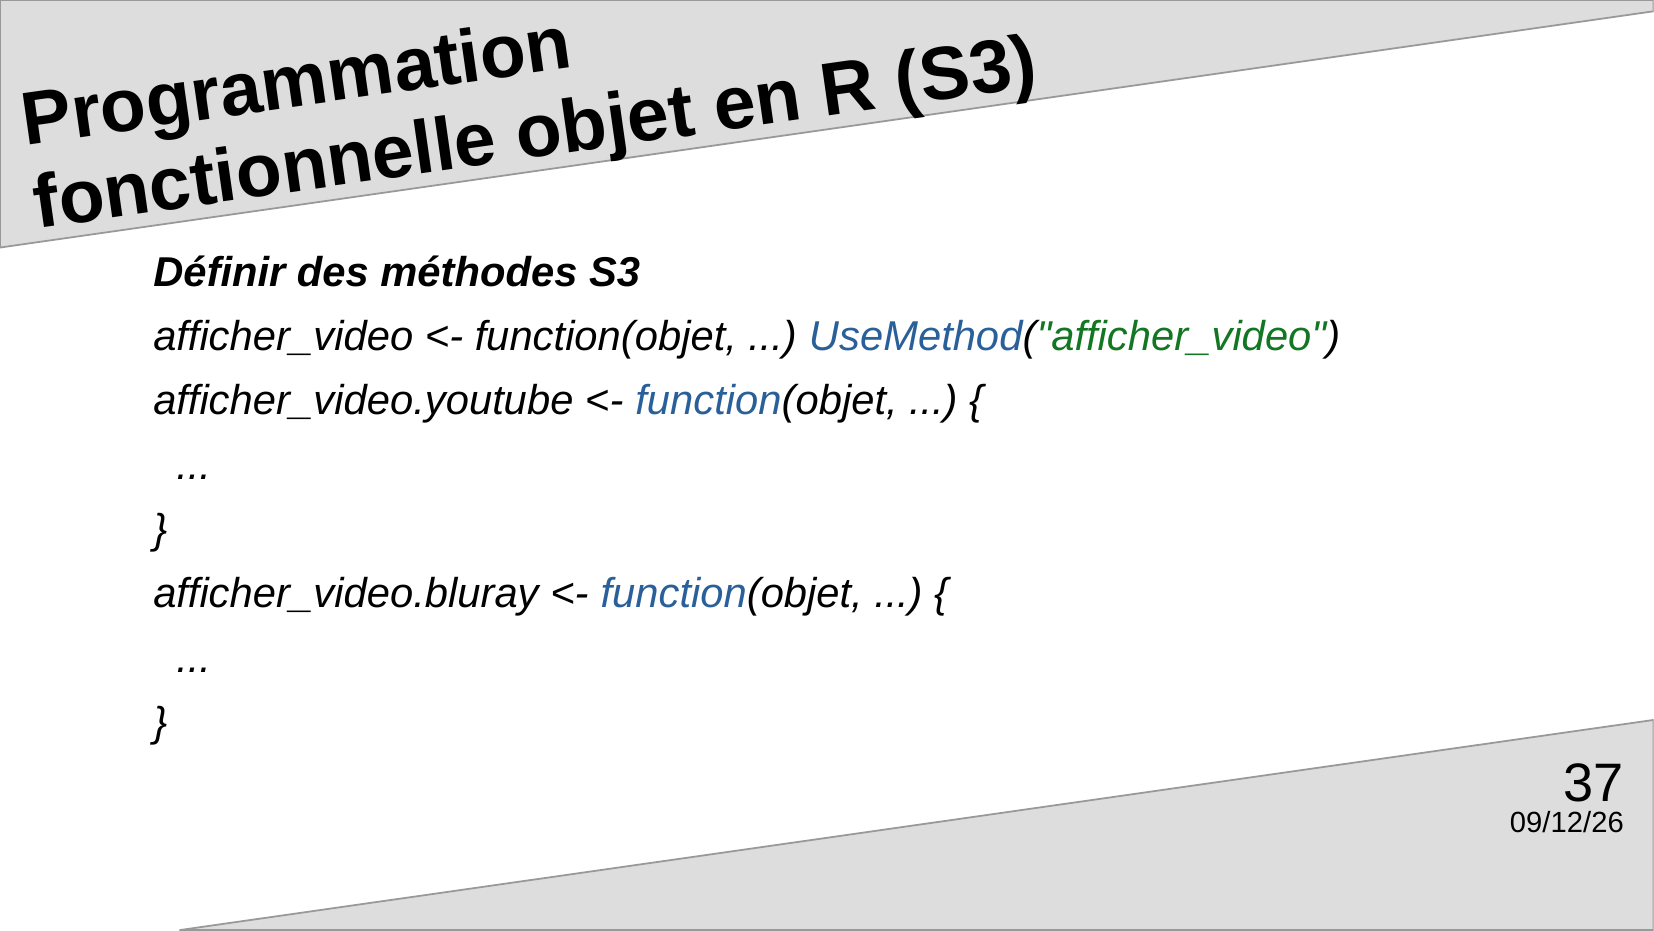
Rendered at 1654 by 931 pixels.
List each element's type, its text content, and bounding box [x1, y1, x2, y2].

title Programmation fonctionnelle objet en R (S3) [16, 0, 1502, 245]
list Définir des méthodes S3 afficher_video <- function(objet, ...) UseMethod("afficher_video") afficher_video.youtube <- function(objet, ...) { ... } afficher_video.bluray <- function(objet, ...) { ... } [82, 248, 1565, 827]
